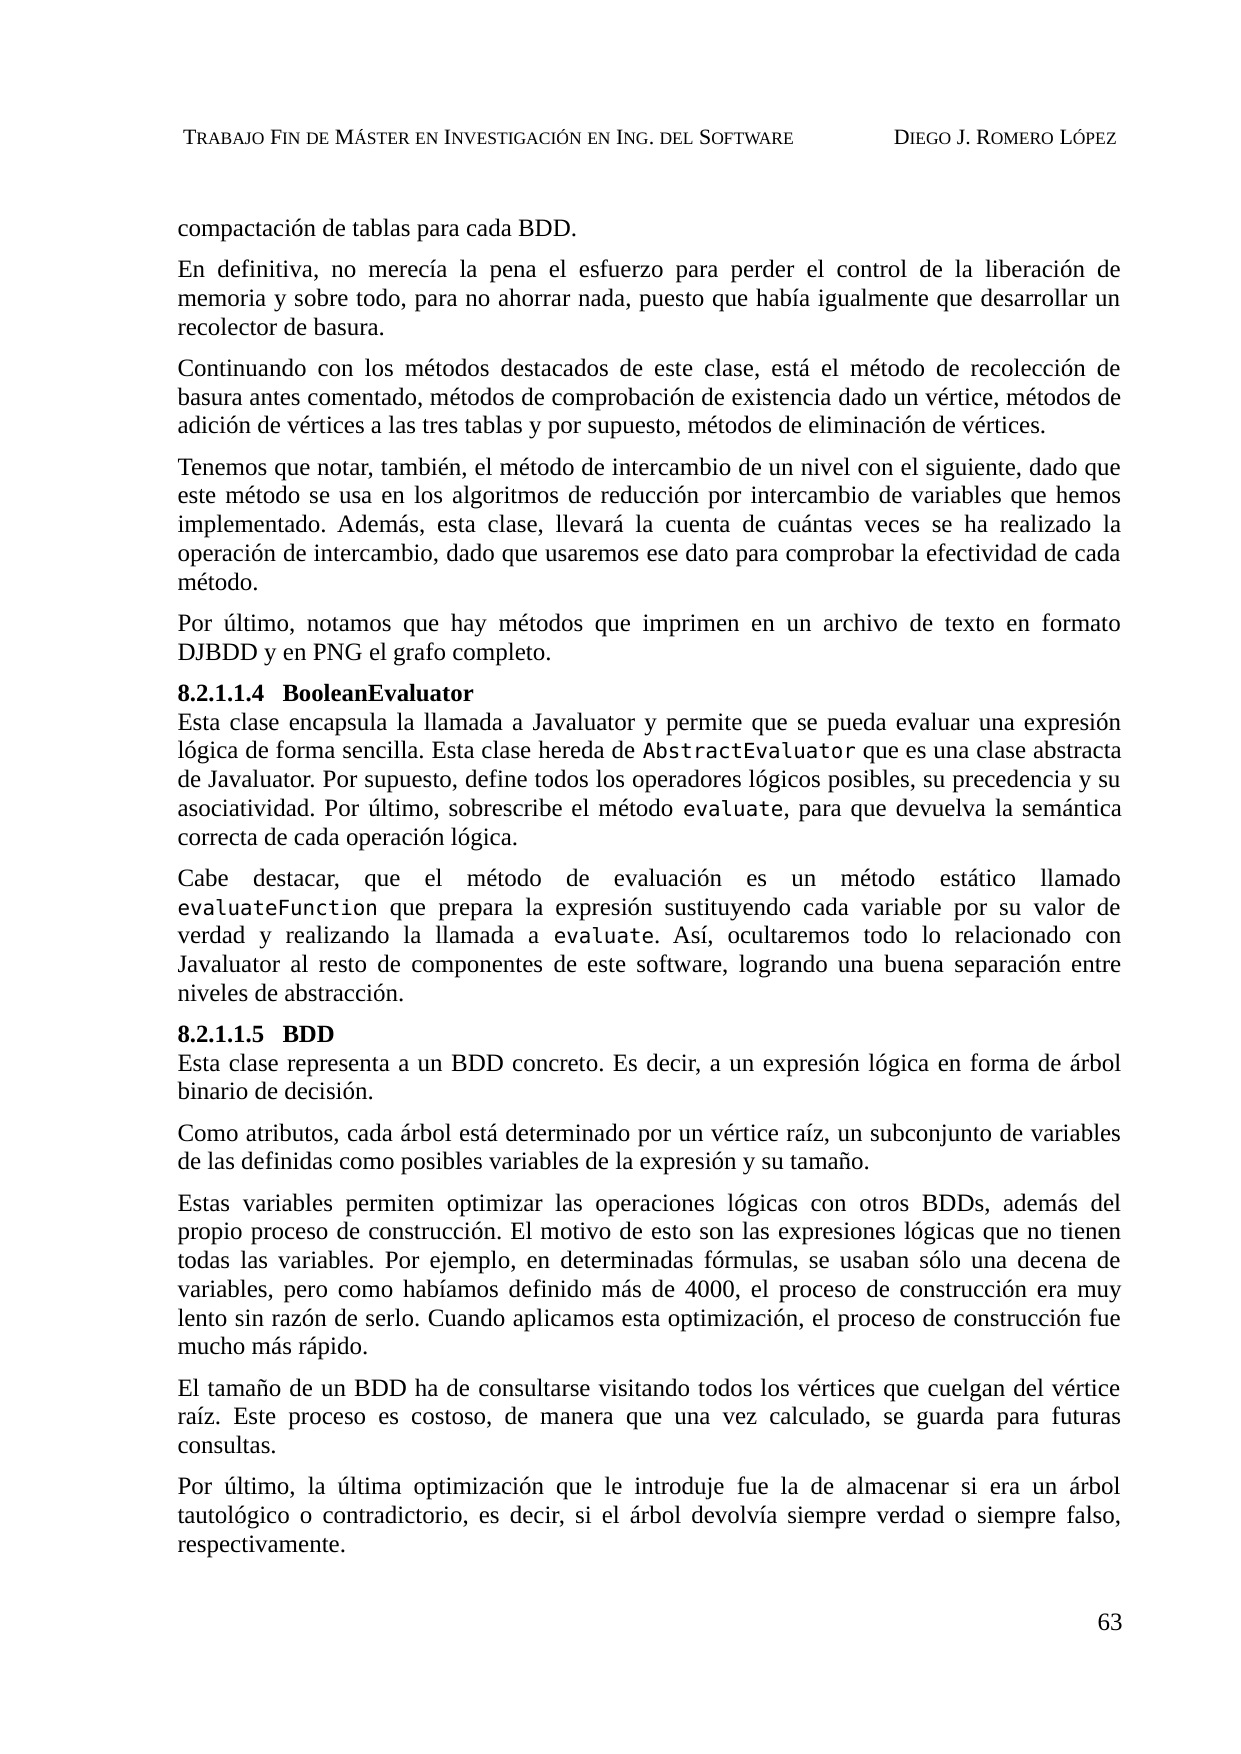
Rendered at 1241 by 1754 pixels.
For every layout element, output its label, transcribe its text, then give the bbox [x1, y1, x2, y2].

text Estas variables permiten optimizar las operaciones lógicas con otros BDDs, además del propio proceso de construcción. El motivo de esto son las expresiones lógicas que no tienen todas las variables. Por ejemplo, en determinadas fórmulas, se usaban sólo una decena de variables, pero como habíamos definido más de 4000, el proceso de construcción era muy lento sin razón de serlo. Cuando aplicamos esta optimización, el proceso de construcción fue mucho más rápido. [177, 1188, 1122, 1360]
subtitle BooleanEvaluator [177, 678, 1122, 707]
text Esta clase encapsula la llamada a Javaluator y permite que se pueda evaluar una expresión lógica de forma sencilla. Esta clase hereda de AbstractEvaluator que es una clase abstracta de Javaluator. Por supuesto, define todos los operadores lógicos posibles, su precedencia y su asociatividad. Por último, sobrescribe el método evaluate, para que devuelva la semántica correcta de cada operación lógica. [177, 707, 1122, 850]
text compactación de tablas para cada BDD. [177, 213, 1122, 242]
text El tamaño de un BDD ha de consultarse visitando todos los vértices que cuelgan del vértice raíz. Este proceso es costoso, de manera que una vez calculado, se guarda para futuras consultas. [177, 1373, 1122, 1459]
text Como atributos, cada árbol está determinado por un vértice raíz, un subconjunto de variables de las definidas como posibles variables de la expresión y su tamaño. [177, 1118, 1122, 1175]
text Esta clase representa a un BDD concreto. Es decir, a un expresión lógica en forma de árbol binario de decisión. [177, 1048, 1122, 1105]
text Continuando con los métodos destacados de este clase, está el método de recolección de basura antes comentado, métodos de comprobación de existencia dado un vértice, métodos de adición de vértices a las tres tablas y por supuesto, métodos de eliminación de vértices. [177, 353, 1122, 439]
text En definitiva, no merecía la pena el esfuerzo para perder el control de la liberación de memoria y sobre todo, para no ahorrar nada, puesto que había igualmente que desarrollar un recolector de basura. [177, 254, 1122, 341]
text Por último, notamos que hay métodos que imprimen en un archivo de texto en formato DJBDD y en PNG el grafo completo. [177, 608, 1122, 666]
text Tenemos que notar, también, el método de intercambio de un nivel con el siguiente, dado que este método se usa en los algoritmos de reducción por intercambio de variables que hemos implementado. Además, esta clase, llevará la cuenta de cuántas veces se ha realizado la operación de intercambio, dado que usaremos ese dato para comprobar la efectividad de cada método. [177, 452, 1122, 596]
text Cabe destacar, que el método de evaluación es un método estático llamado evaluateFunction que prepara la expresión sustituyendo cada variable por su valor de verdad y realizando la llamada a evaluate. Así, ocultaremos todo lo relacionado con Javaluator al resto de componentes de este software, logrando una buena separación entre niveles de abstracción. [177, 863, 1122, 1007]
subtitle BDD [177, 1019, 1122, 1048]
text Por último, la última optimización que le introduje fue la de almacenar si era un árbol tautológico o contradictorio, es decir, si el árbol devolvía siempre verdad o siempre falso, respectivamente. [177, 1471, 1122, 1558]
